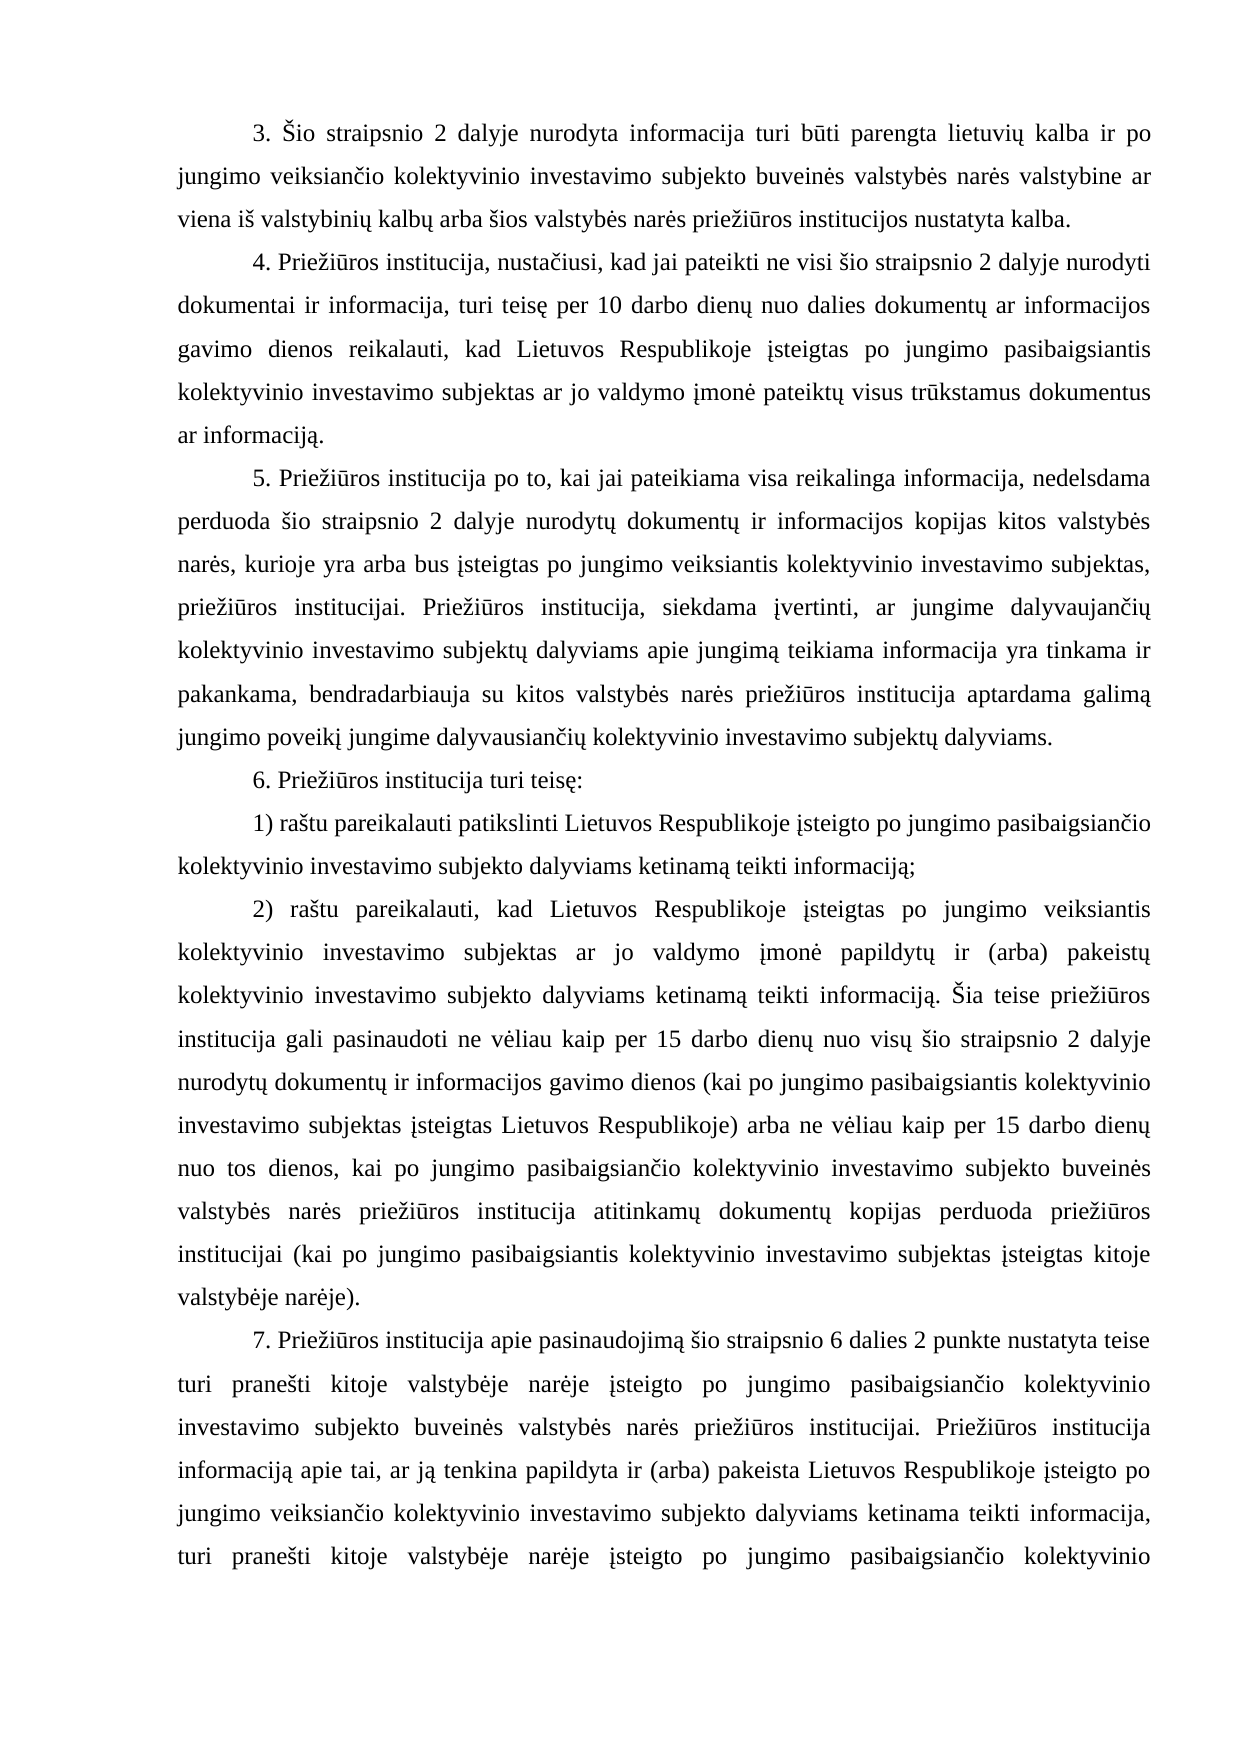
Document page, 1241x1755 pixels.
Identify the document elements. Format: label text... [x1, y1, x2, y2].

text 4. Priežiūros institucija, nustačiusi, kad jai pateikti ne visi šio straipsnio 2 dalyje nurodyti dokumentai ir informacija, turi teisę per 10 darbo dienų nuo dalies dokumentų ar informacijos gavimo dienos reikalauti, kad Lietuvos Respublikoje įsteigtas po jungimo pasibaigsiantis kolektyvinio investavimo subjektas ar jo valdymo įmonė pateiktų visus trūkstamus dokumentus ar informaciją. [177, 247, 1152, 449]
text 2) raštu pareikalauti, kad Lietuvos Respublikoje įsteigtas po jungimo veiksiantis kolektyvinio investavimo subjektas ar jo valdymo įmonė papildytų ir (arba) pakeistų kolektyvinio investavimo subjekto dalyviams ketinamą teikti informaciją. Šia teise priežiūros institucija gali pasinaudoti ne vėliau kaip per 15 darbo dienų nuo visų šio straipsnio 2 dalyje nurodytų dokumentų ir informacijos gavimo dienos (kai po jungimo pasibaigsiantis kolektyvinio investavimo subjektas įsteigtas Lietuvos Respublikoje) arba ne vėliau kaip per 15 darbo dienų nuo tos dienos, kai po jungimo pasibaigsiančio kolektyvinio investavimo subjekto buveinės valstybės narės priežiūros institucija atitinkamų dokumentų kopijas perduoda priežiūros institucijai (kai po jungimo pasibaigsiantis kolektyvinio investavimo subjektas įsteigtas kitoje valstybėje narėje). [177, 894, 1152, 1311]
text 3. Šio straipsnio 2 dalyje nurodyta informacija turi būti parengta lietuvių kalba ir po jungimo veiksiančio kolektyvinio investavimo subjekto buveinės valstybės narės valstybine ar viena iš valstybinių kalbų arba šios valstybės narės priežiūros institucijos nustatyta kalba. [177, 118, 1152, 233]
text 7. Priežiūros institucija apie pasinaudojimą šio straipsnio 6 dalies 2 punkte nustatyta teise turi pranešti kitoje valstybėje narėje įsteigto po jungimo pasibaigsiančio kolektyvinio investavimo subjekto buveinės valstybės narės priežiūros institucijai. Priežiūros institucija informaciją apie tai, ar ją tenkina papildyta ir (arba) pakeista Lietuvos Respublikoje įsteigto po jungimo veiksiančio kolektyvinio investavimo subjekto dalyviams ketinama teikti informacija, turi pranešti kitoje valstybėje narėje įsteigto po jungimo pasibaigsiančio kolektyvinio [177, 1326, 1152, 1570]
text 6. Priežiūros institucija turi teisę: [177, 765, 1152, 794]
text 1) raštu pareikalauti patikslinti Lietuvos Respublikoje įsteigto po jungimo pasibaigsiančio kolektyvinio investavimo subjekto dalyviams ketinamą teikti informaciją; [177, 808, 1152, 880]
text 5. Priežiūros institucija po to, kai jai pateikiama visa reikalinga informacija, nedelsdama perduoda šio straipsnio 2 dalyje nurodytų dokumentų ir informacijos kopijas kitos valstybės narės, kurioje yra arba bus įsteigtas po jungimo veiksiantis kolektyvinio investavimo subjektas, priežiūros institucijai. Priežiūros institucija, siekdama įvertinti, ar jungime dalyvaujančių kolektyvinio investavimo subjektų dalyviams apie jungimą teikiama informacija yra tinkama ir pakankama, bendradarbiauja su kitos valstybės narės priežiūros institucija aptardama galimą jungimo poveikį jungime dalyvausiančių kolektyvinio investavimo subjektų dalyviams. [177, 463, 1152, 751]
